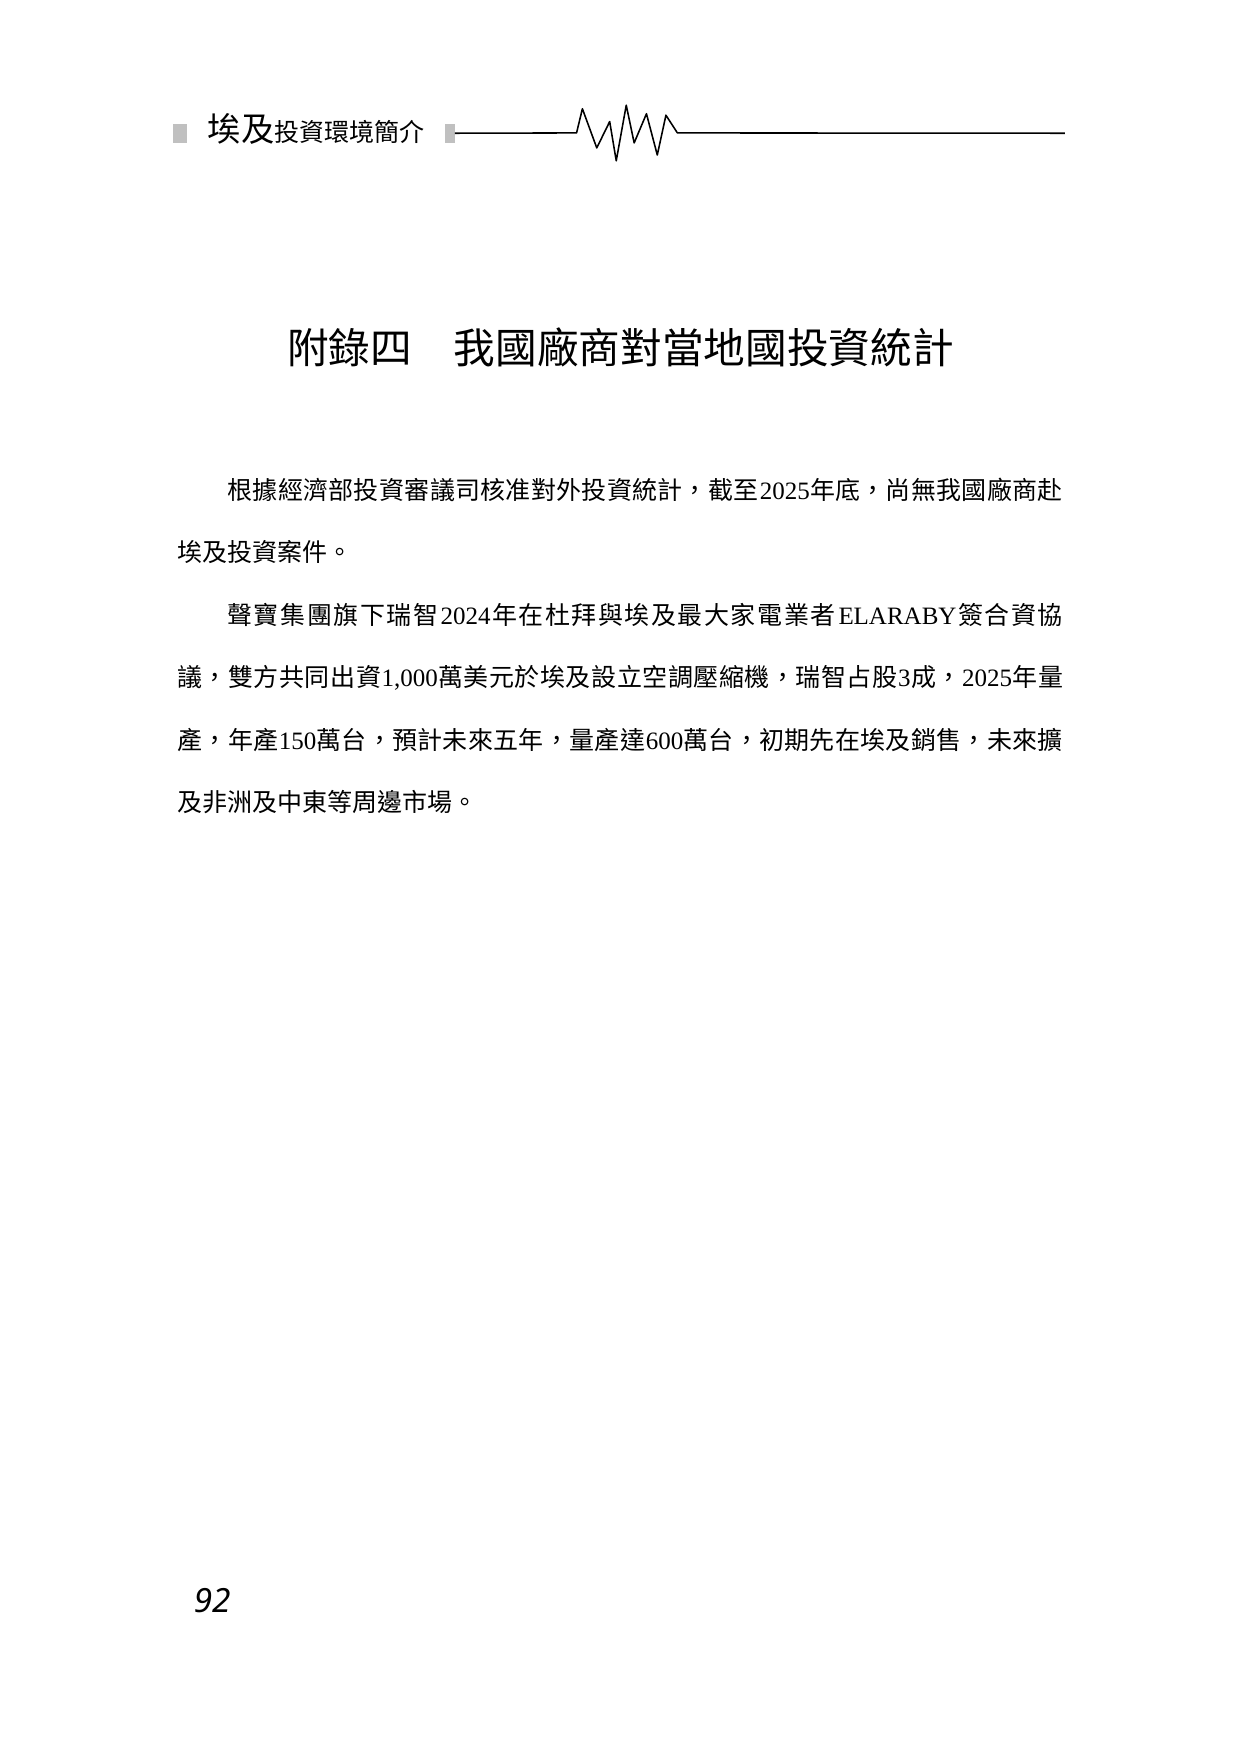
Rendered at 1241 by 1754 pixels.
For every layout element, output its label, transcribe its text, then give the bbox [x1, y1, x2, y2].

text 聲寶集團旗下瑞智2024年在杜拜與埃及最大家電業者ELARABY簽合資協議，雙方共同出資1,000萬美元於埃及設立空調壓縮機，瑞智占股3成，2025年量產，年產150萬台，預計未來五年，量產達600萬台，初期先在埃及銷售，未來擴及非洲及中東等周邊市場。 [177, 572, 1063, 822]
text 附錄四 我國廠商對當地國投資統計 [177, 304, 1063, 366]
text 根據經濟部投資審議司核准對外投資統計，截至2025年底，尚無我國廠商赴埃及投資案件。 [177, 447, 1063, 572]
